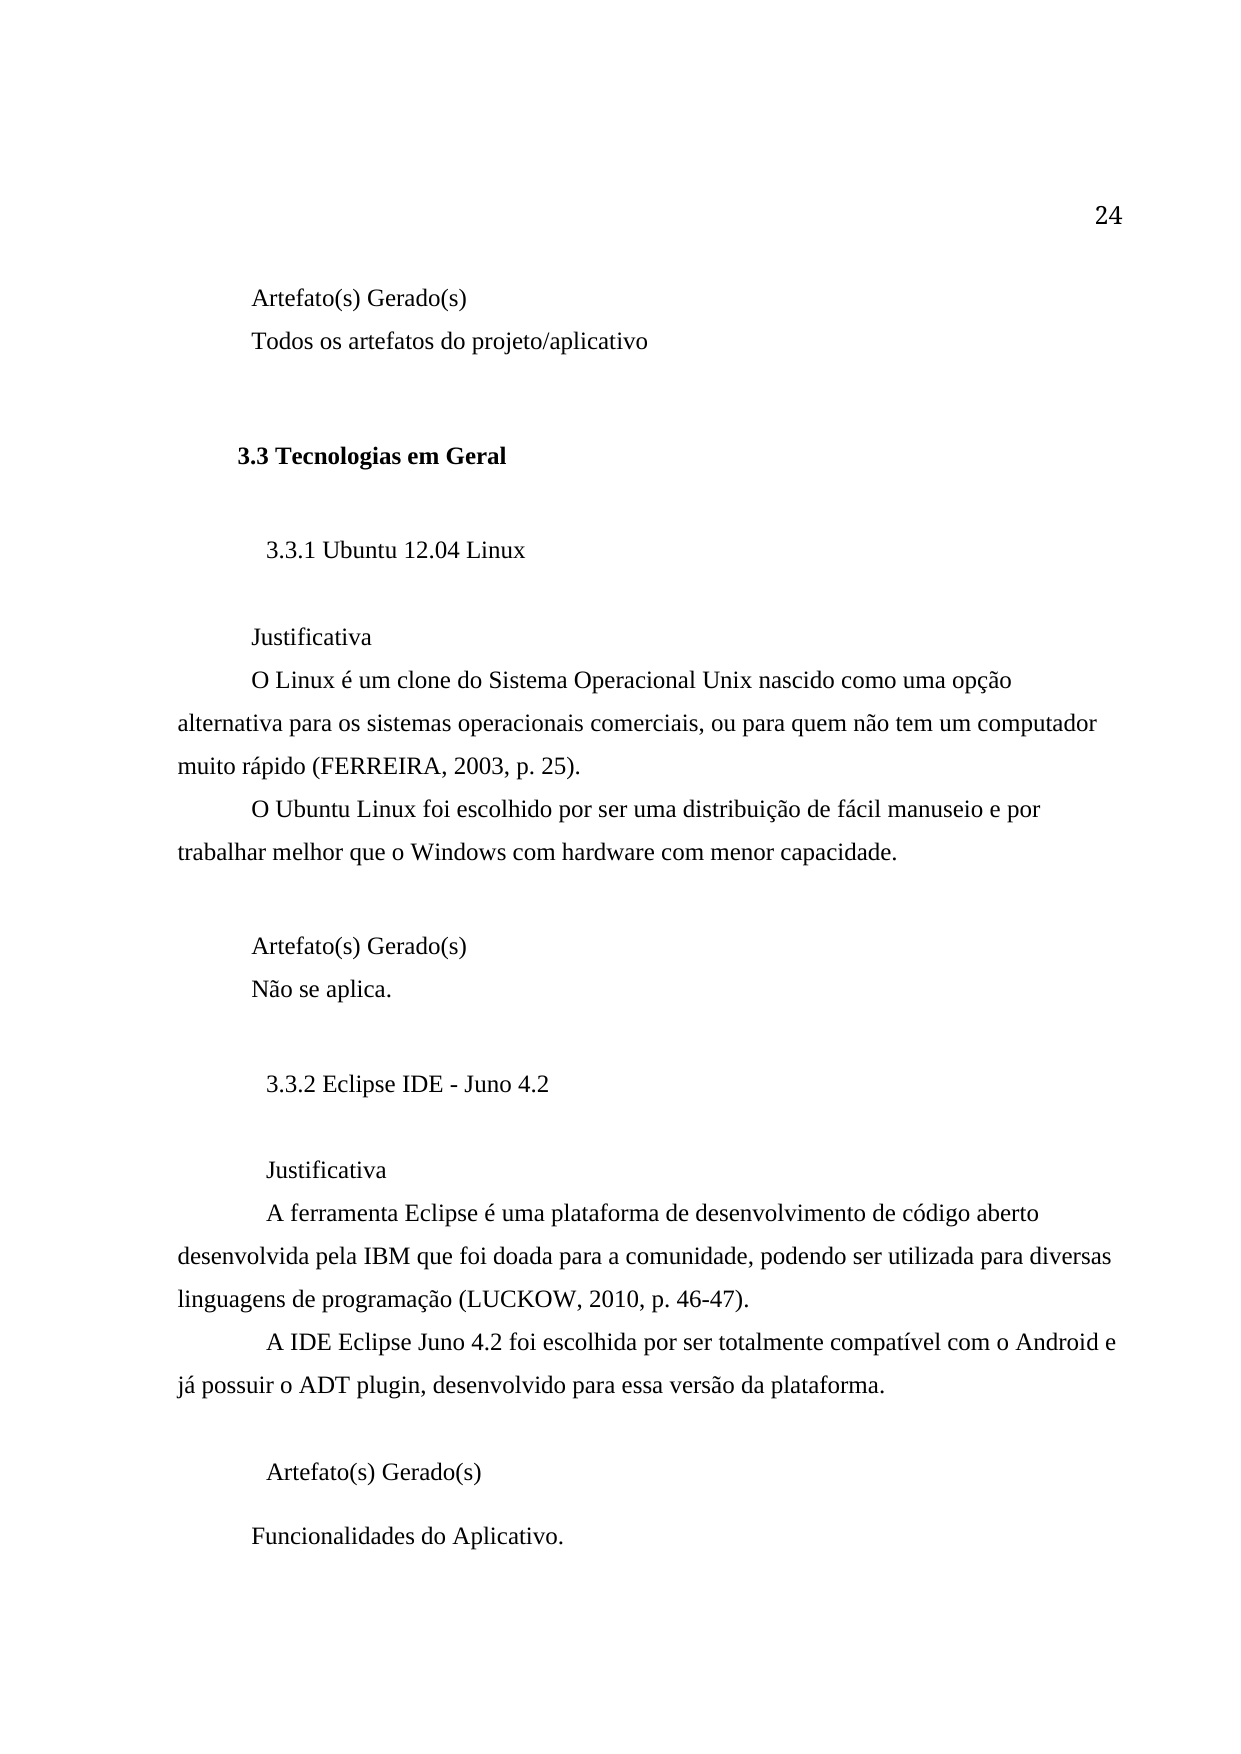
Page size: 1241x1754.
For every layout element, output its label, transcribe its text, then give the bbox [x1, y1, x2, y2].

text A IDE Eclipse Juno 4.2 foi escolhida por ser totalmente compatível com o Android e já possuir o ADT plugin, desenvolvido para essa versão da plataforma. [177, 1327, 1122, 1399]
text Justificativa [177, 622, 1122, 650]
text A ferramenta Eclipse é uma plataforma de desenvolvimento de código aberto desenvolvida pela IBM que foi doada para a comunidade, podendo ser utilizada para diversas linguagens de programação (LUCKOW, 2010, p. 46-47). [177, 1198, 1122, 1313]
text O Linux é um clone do Sistema Operacional Unix nascido como uma opção alternativa para os sistemas operacionais comerciais, ou para quem não tem um computador muito rápido (FERREIRA, 2003, p. 25). [177, 665, 1122, 780]
text Todos os artefatos do projeto/aplicativo [177, 326, 1122, 355]
text Funcionalidades do Aplicativo. [177, 1521, 1122, 1549]
text Não se aplica. [177, 974, 1122, 1003]
text O Ubuntu Linux foi escolhido por ser uma distribuição de fácil manuseio e por trabalhar melhor que o Windows com hardware com menor capacidade. [177, 794, 1122, 866]
text Artefato(s) Gerado(s) [177, 283, 1122, 312]
text Artefato(s) Gerado(s) [177, 931, 1122, 960]
text 3.3.2 Eclipse IDE - Juno 4.2 [177, 1069, 1122, 1097]
text Justificativa [177, 1155, 1122, 1184]
subtitle 3.3 Tecnologias em Geral [207, 441, 1122, 470]
text Artefato(s) Gerado(s) [177, 1457, 1122, 1486]
text 3.3.1 Ubuntu 12.04 Linux [177, 535, 1122, 564]
